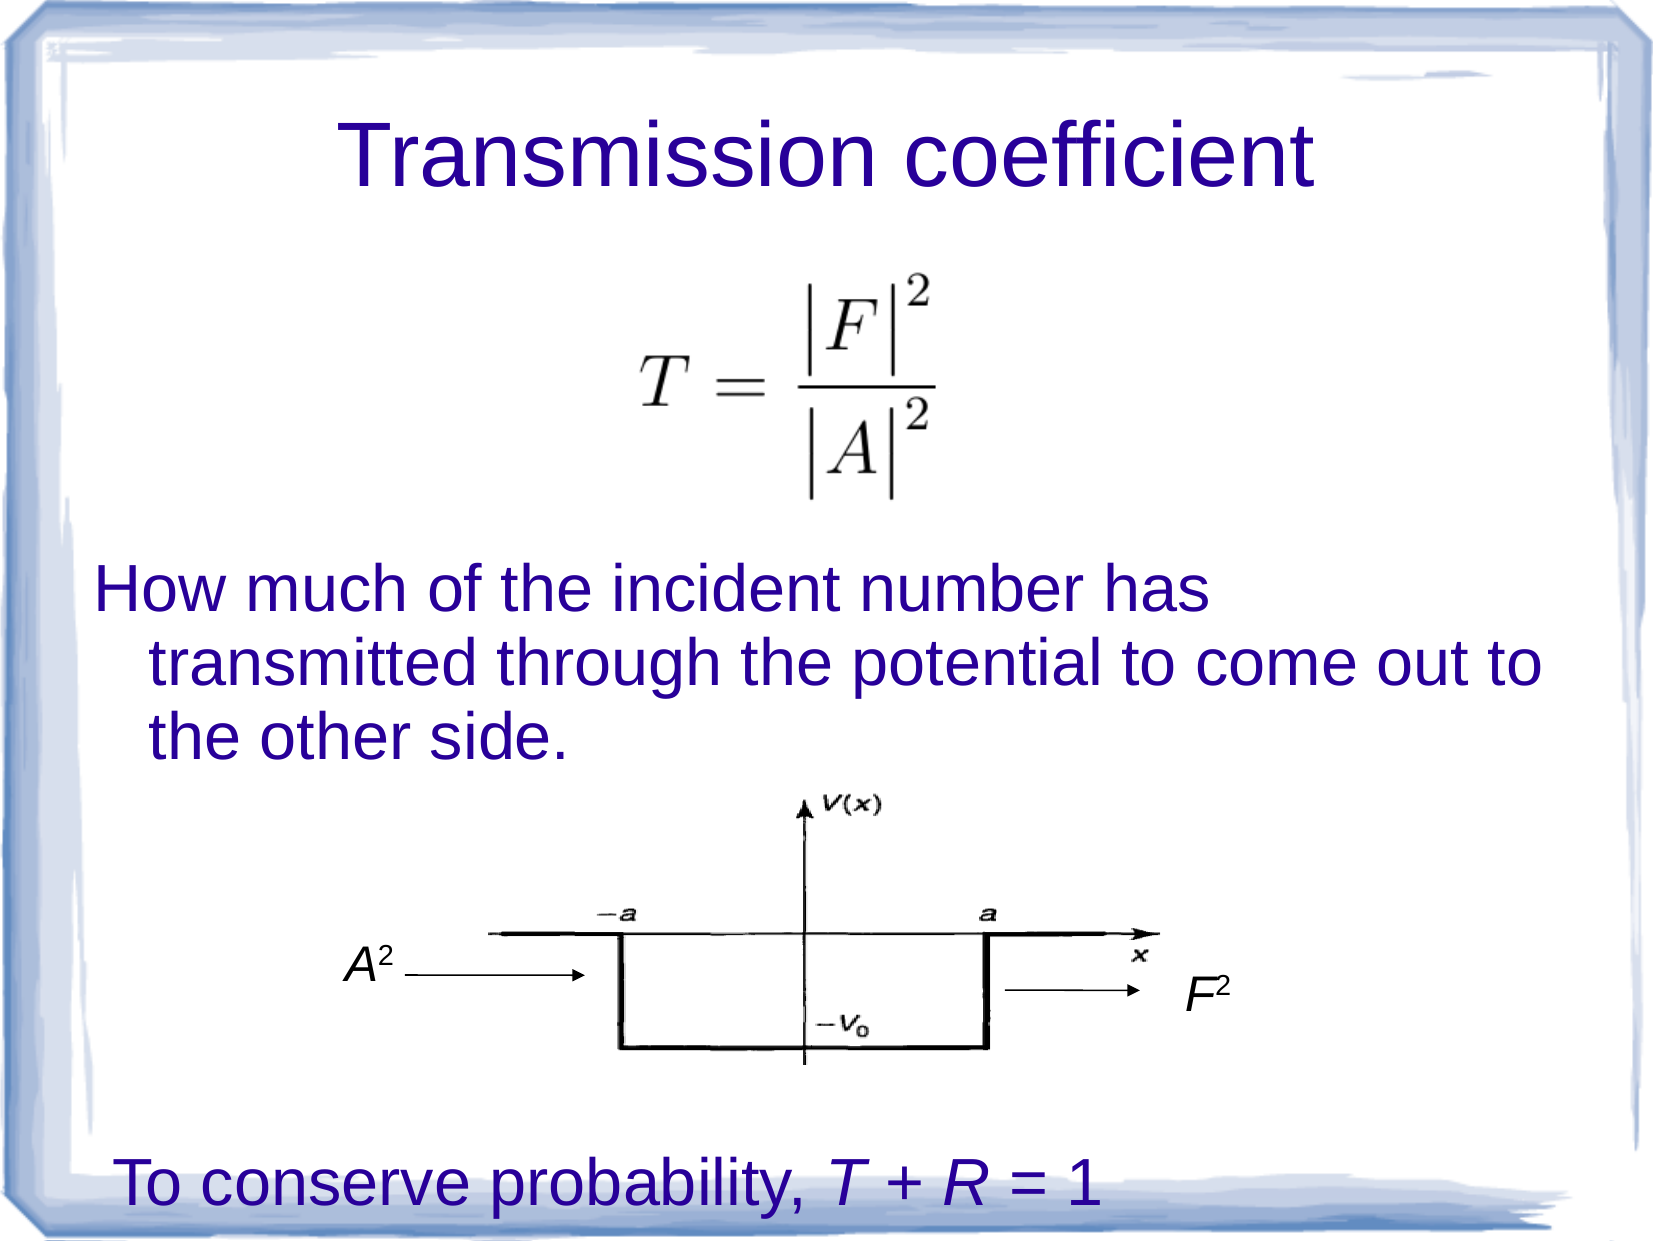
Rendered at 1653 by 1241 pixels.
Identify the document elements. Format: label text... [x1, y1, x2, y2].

picture [0, 0, 1653, 1241]
subtitle How much of the incident number has transmitted through the potential to come out to the other side. To conserve probability, T + R = 1 [92, 546, 1546, 1221]
text_box F2 [1170, 959, 1321, 1031]
title Transmission coefficient [82, 49, 1571, 257]
text_box A2 [329, 929, 481, 1001]
